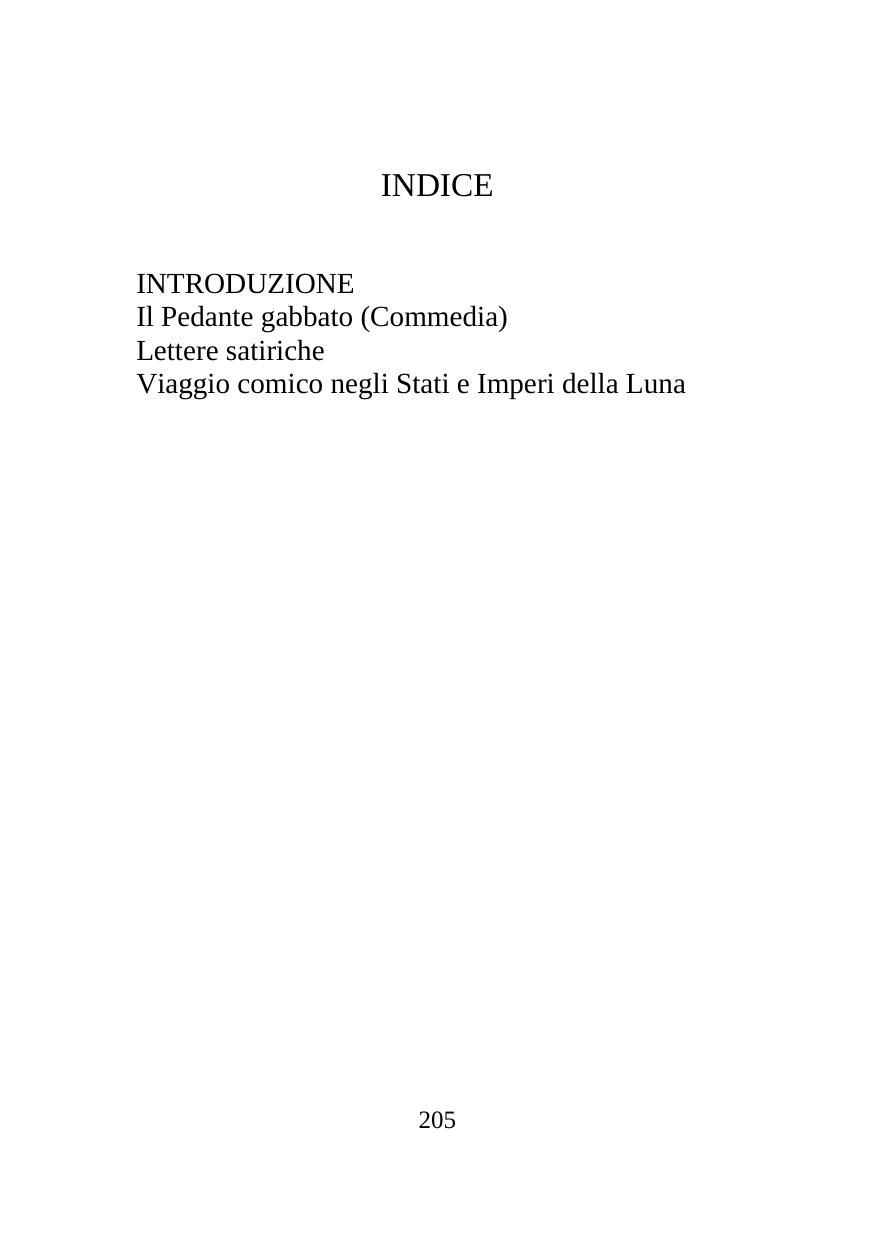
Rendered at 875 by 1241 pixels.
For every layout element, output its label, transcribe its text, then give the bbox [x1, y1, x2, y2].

text Il Pedante gabbato (Commedia) [106, 299, 768, 333]
text Viaggio comico negli Stati e Imperi della Luna [106, 366, 768, 400]
title INDICE [106, 165, 768, 203]
text Lettere satiriche [106, 333, 768, 366]
text INTRODUZIONE [106, 266, 768, 299]
